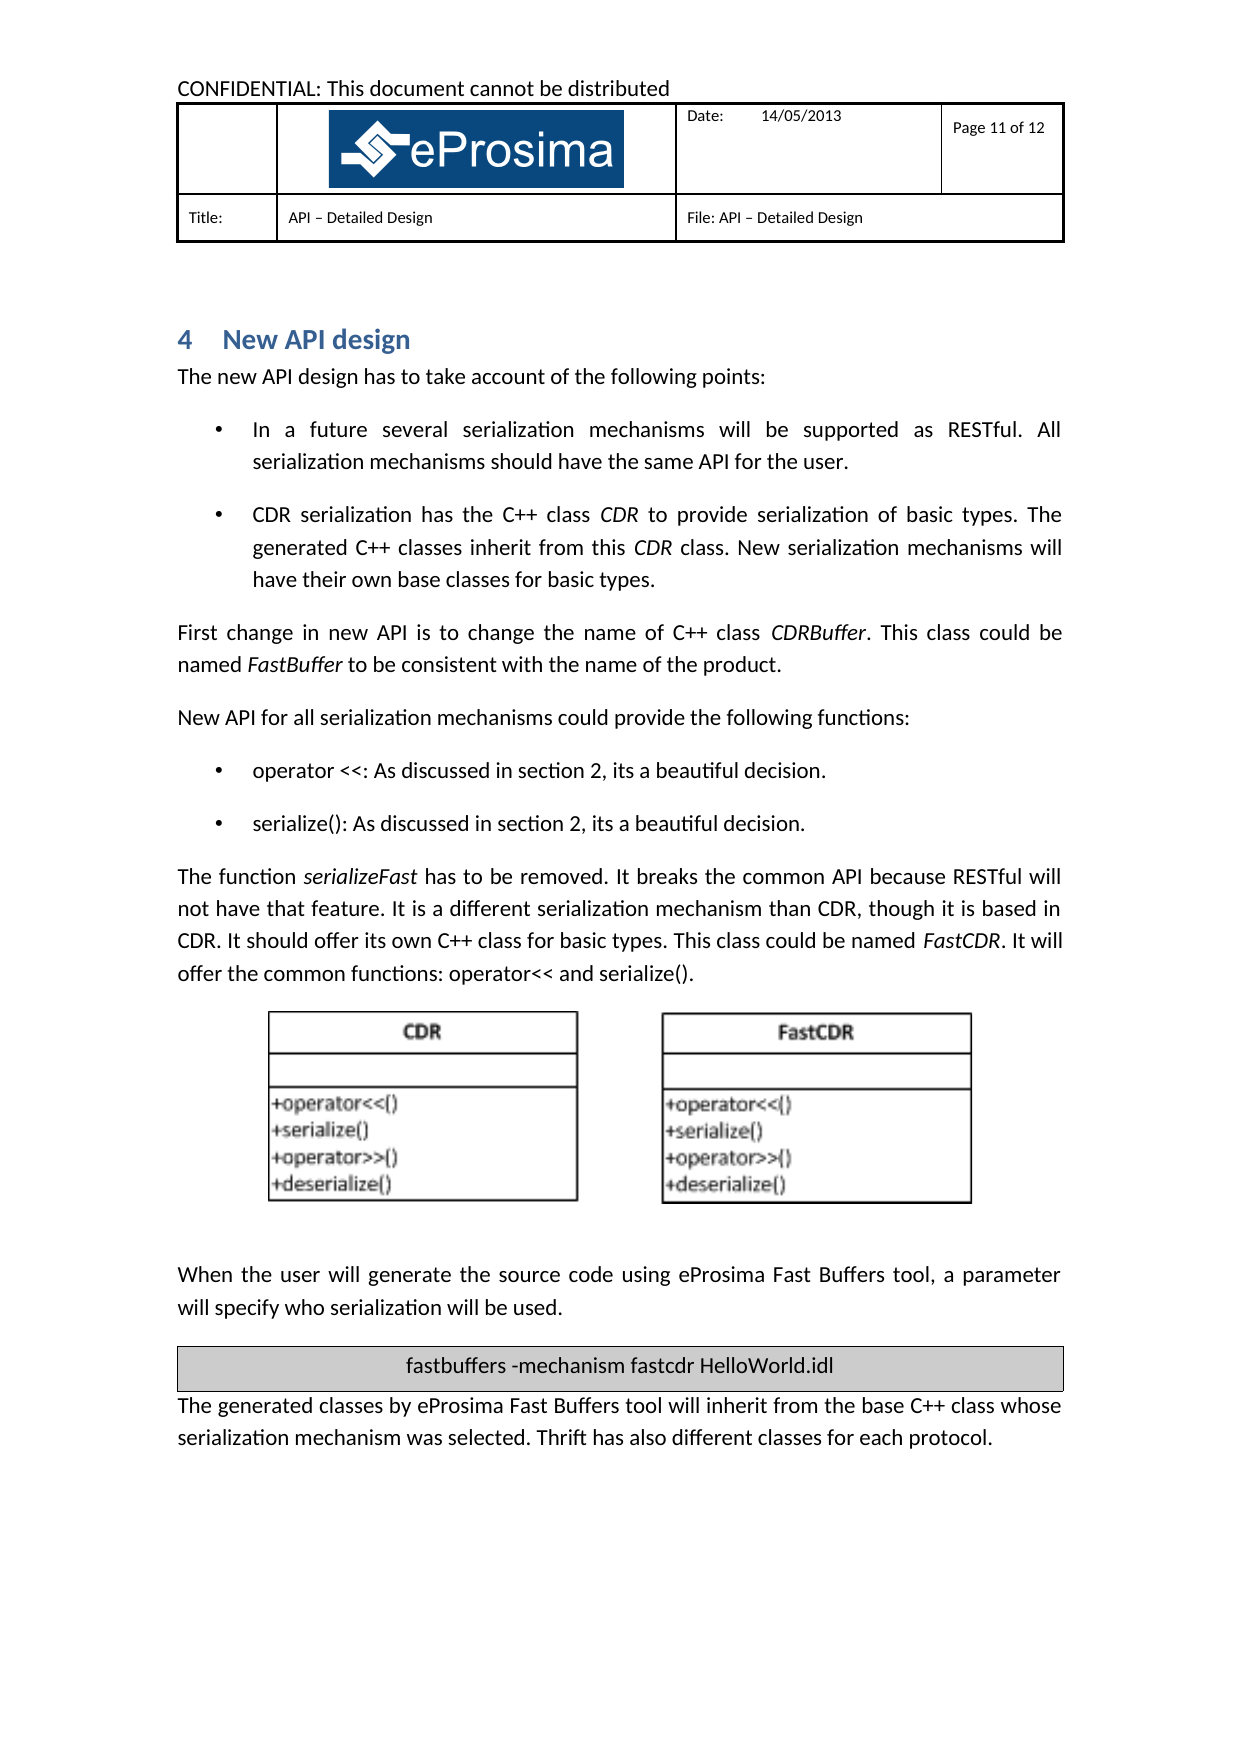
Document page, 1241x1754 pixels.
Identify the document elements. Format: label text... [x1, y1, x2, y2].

list In a future several serialization mechanisms will be supported as RESTful. All serialization mechanisms should have the same API for the user. [215, 415, 1063, 475]
list CDR serialization has the C++ class CDR to provide serialization of basic types. The generated C++ classes inherit from this CDR class. New serialization mechanisms will have their own base classes for basic types. [215, 500, 1063, 593]
text New API for all serialization mechanisms could provide the following functions: [177, 703, 1063, 731]
text The generated classes by eProsima Fast Buffers tool will inherit from the base C++ class whose serialization mechanism was selected. Thrift has also different classes for each protocol. [177, 1392, 1063, 1452]
text The new API design has to take account of the following points: [177, 362, 1063, 390]
text The function serializeFast has to be removed. It breaks the common API because RESTful will not have that feature. It is a different serialization mechanism than CDR, though it is based in CDR. It should offer its own C++ class for basic types. This class could be named FastCDR. It will offer the common functions: operator<< and serialize(). [177, 862, 1063, 987]
text When the user will generate the source code using eProsima Fast Buffers tool, a parameter will specify who serialization will be used. [177, 1261, 1063, 1321]
table_header fastbuffers -mechanism fastcdr HelloWorld.idl [178, 1347, 1063, 1391]
subtitle New API design [177, 321, 1063, 357]
text First change in new API is to change the name of C++ class CDRBuffer. This class could be named FastBuffer to be consistent with the name of the product. [177, 618, 1063, 678]
picture [268, 1011, 973, 1204]
list operator <<: As discussed in section 2, its a beautiful decision. [215, 756, 1063, 784]
picture [328, 110, 624, 188]
list serialize(): As discussed in section 2, its a beautiful decision. [215, 809, 1063, 837]
